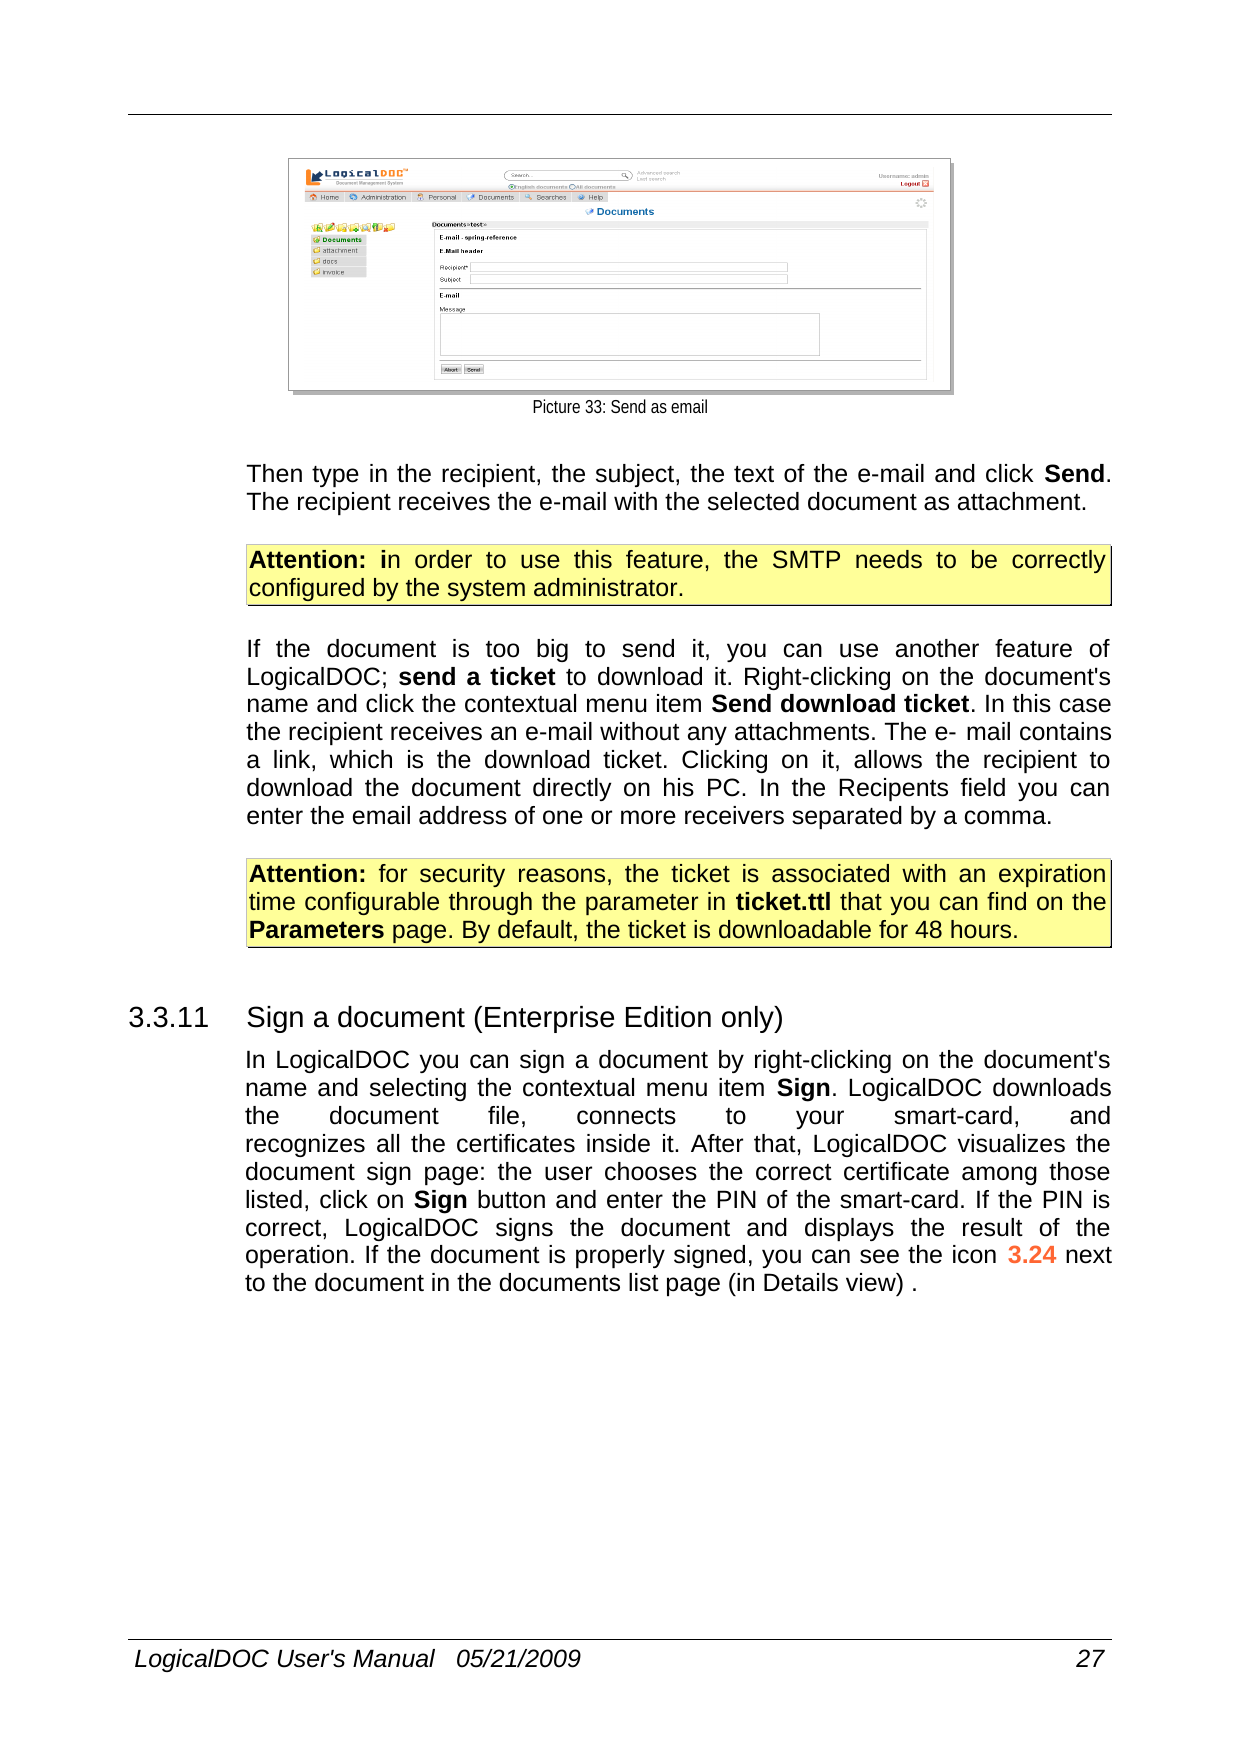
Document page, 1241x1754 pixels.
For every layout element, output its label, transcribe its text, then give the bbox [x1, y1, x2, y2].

picture [304, 167, 934, 382]
subtitle Sign a document (Enterprise Edition only) [128, 1001, 1112, 1033]
text Attention: for security reasons, the ticket is associated with an expiration time configurable through the parameter in ticket.ttl that you can find on the Parameters page. By default, the ticket is downloadable for 48 hours. [247, 859, 1110, 946]
text Attention: in order to use this feature, the SMTP needs to be correctly configured by the system administrator. [247, 545, 1110, 604]
text Picture 33: Send as email [288, 391, 952, 418]
text In LogicalDOC you can sign a document by right-clicking on the document's name and selecting the contextual menu item Sign. LogicalDOC downloads the document file, connects to your smart-card, and recognizes all the certificates inside it. After that, LogicalDOC visualizes the document sign page: the user chooses the correct certificate among those listed, click on Sign button and enter the PIN of the smart-card. If the PIN is correct, LogicalDOC signs the document and displays the result of the operation. If the document is properly signed, you can see the icon 3.24 next to the document in the documents list page (in Details view) . [245, 1046, 1112, 1297]
text Then type in the recipient, the subject, the text of the e-mail and click Send. The recipient receives the e-mail with the selected document as attachment. [246, 460, 1112, 516]
text If the document is too big to send it, you can use another feature of LogicalDOC; send a ticket to download it. Right-clicking on the document's name and click the contextual menu item Send download ticket. In this case the recipient receives an e-mail without any attachments. The e- mail contains a link, which is the download ticket. Clicking on it, allows the recipient to download the document directly on his PC. In the Recipents field you can enter the email address of one or more receivers separated by a comma. [246, 634, 1112, 830]
